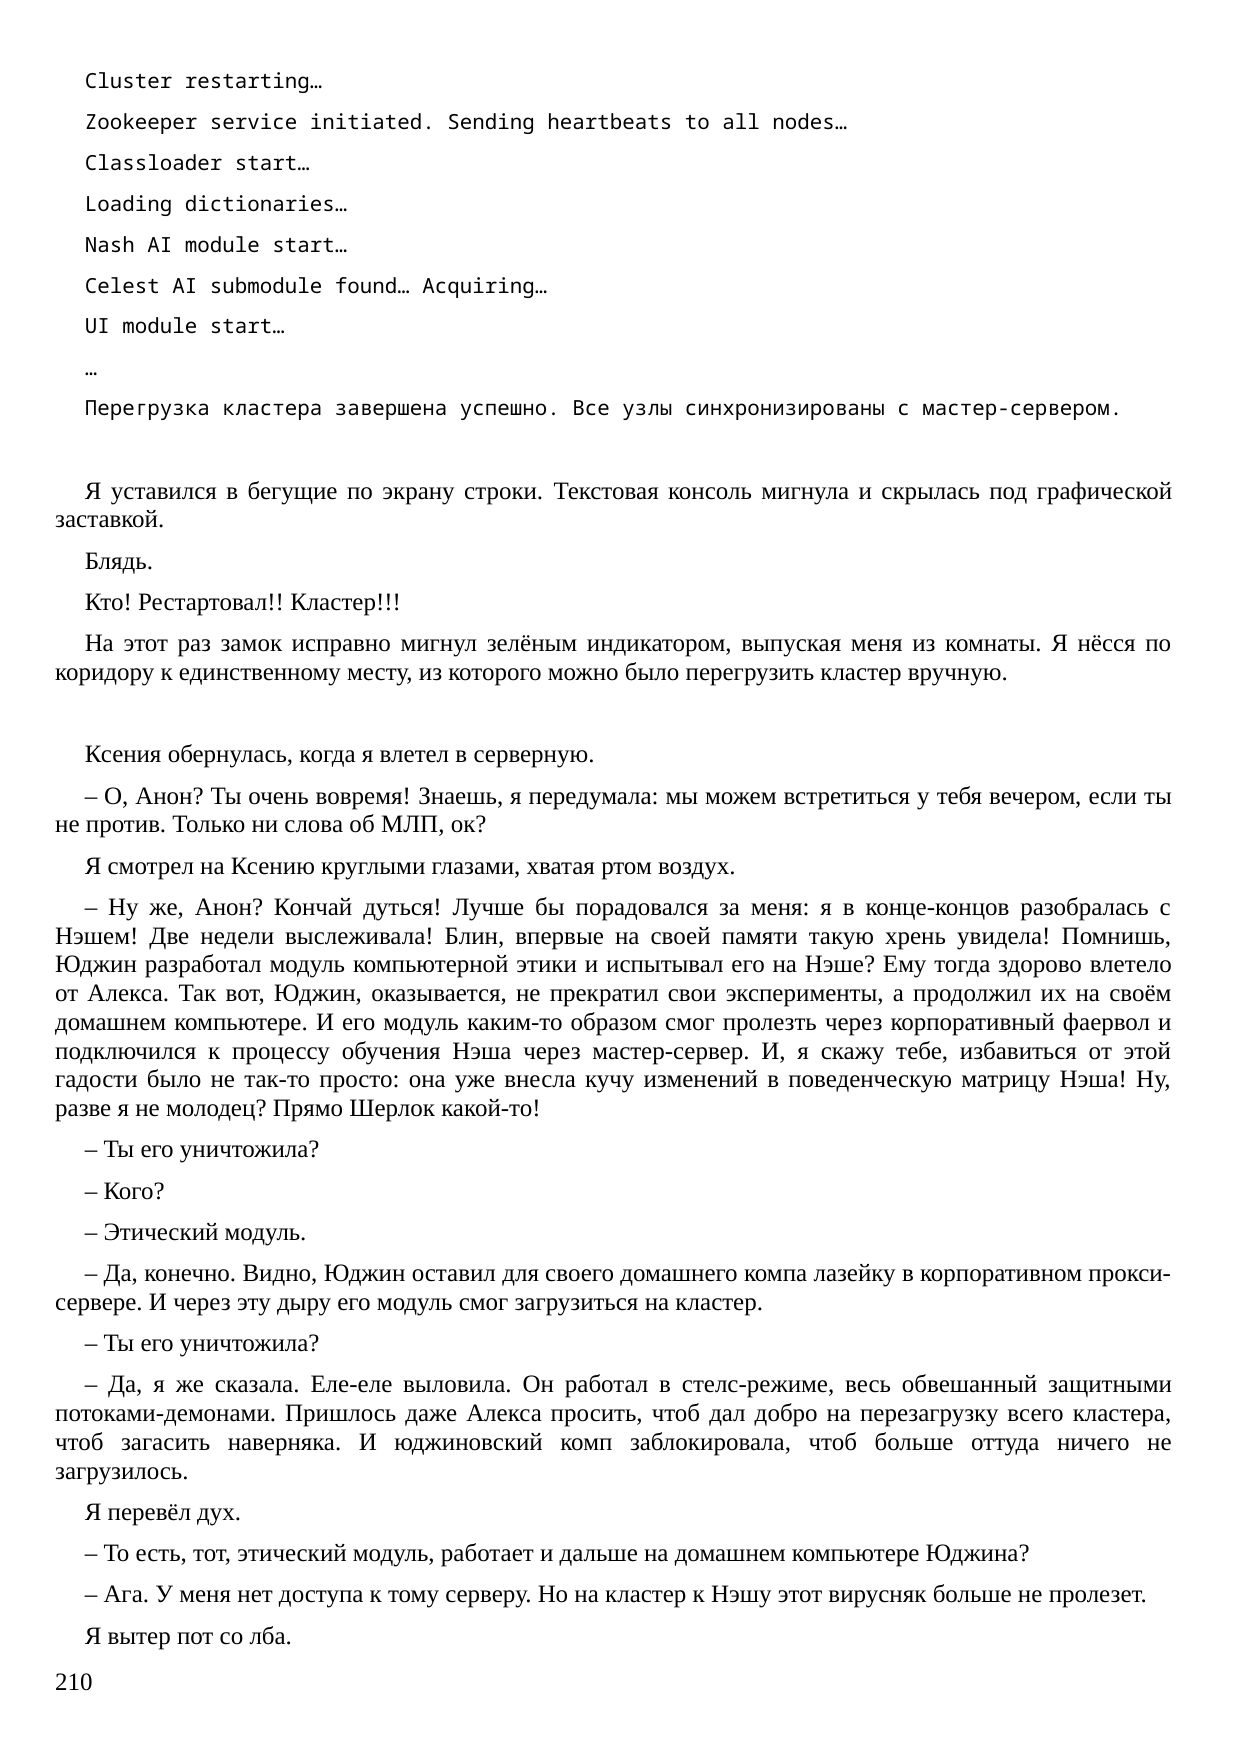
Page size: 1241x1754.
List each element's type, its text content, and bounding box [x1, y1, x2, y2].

text Блядь. [55, 546, 1173, 574]
text – Ты его уничтожила? [55, 1328, 1173, 1357]
text UI module start… [55, 312, 1173, 340]
text Classloader start… [55, 148, 1173, 176]
text Loading dictionaries… [55, 189, 1173, 217]
text – Кого? [55, 1176, 1173, 1204]
text – Ну же, Анон? Кончай дуться! Лучше бы порадовался за меня: я в конце-концов разобралась с Нэшем! Две недели выслеживала! Блин, впервые на своей памяти такую хрень увидела! Помнишь, Юджин разработал модуль компьютерной этики и испытывал его на Нэше? Ему тогда здорово влетело от Алекса. Так вот, Юджин, оказывается, не прекратил свои эксперименты, а продолжил их на своём домашнем компьютере. И его модуль каким-то образом смог пролезть через корпоративный фаервол и подключился к процессу обучения Нэша через мастер-сервер. И, я скажу тебе, избавиться от этой гадости было не так-то просто: она уже внесла кучу изменений в поведенческую матрицу Нэша! Ну, разве я не молодец? Прямо Шерлок какой-то! [55, 892, 1173, 1122]
text – Да, конечно. Видно, Юджин оставил для своего домашнего компа лазейку в корпоративном прокси-сервере. И через эту дыру его модуль смог загрузиться на кластер. [55, 1258, 1173, 1316]
text – Этический модуль. [55, 1217, 1173, 1246]
text На этот раз замок исправно мигнул зелёным индикатором, выпуская меня из комнаты. Я нёсся по коридору к единственному месту, из которого можно было перегрузить кластер вручную. [55, 628, 1173, 686]
text Cluster restarting… [55, 66, 1173, 94]
text Перегрузка кластера завершена успешно. Все узлы синхронизированы с мастер-сервером. [55, 393, 1173, 422]
text – Ага. У меня нет доступа к тому серверу. Но на кластер к Нэшу этот вирусняк больше не пролезет. [55, 1579, 1173, 1608]
text Celest AI submodule found… Acquiring… [55, 271, 1173, 299]
text Я перевёл дух. [55, 1497, 1173, 1526]
text … [55, 353, 1173, 381]
text Ксения обернулась, когда я влетел в серверную. [55, 739, 1173, 768]
text – Да, я же сказала. Еле-еле выловила. Он работал в стелс-режиме, весь обвешанный защитными потоками-демонами. Пришлось даже Алекса просить, чтоб дал добро на перезагрузку всего кластера, чтоб загасить наверняка. И юджиновский комп заблокировала, чтоб больше оттуда ничего не загрузилось. [55, 1369, 1173, 1484]
text Zookeeper service initiated. Sending heartbeats to all nodes… [55, 107, 1173, 135]
text – О, Анон? Ты очень вовремя! Знаешь, я передумала: мы можем встретиться у тебя вечером, если ты не против. Только ни слова об МЛП, ок? [55, 781, 1173, 838]
text Кто! Рестартовал!! Кластер!!! [55, 587, 1173, 616]
text – То есть, тот, этический модуль, работает и дальше на домашнем компьютере Юджина? [55, 1538, 1173, 1567]
text – Ты его уничтожила? [55, 1134, 1173, 1163]
text Я смотрел на Ксению круглыми глазами, хватая ртом воздух. [55, 851, 1173, 879]
text Nash AI module start… [55, 230, 1173, 258]
text Я вытер пот со лба. [55, 1621, 1173, 1649]
text Я уставился в бегущие по экрану строки. Текстовая консоль мигнула и скрылась под графической заставкой. [55, 476, 1173, 533]
